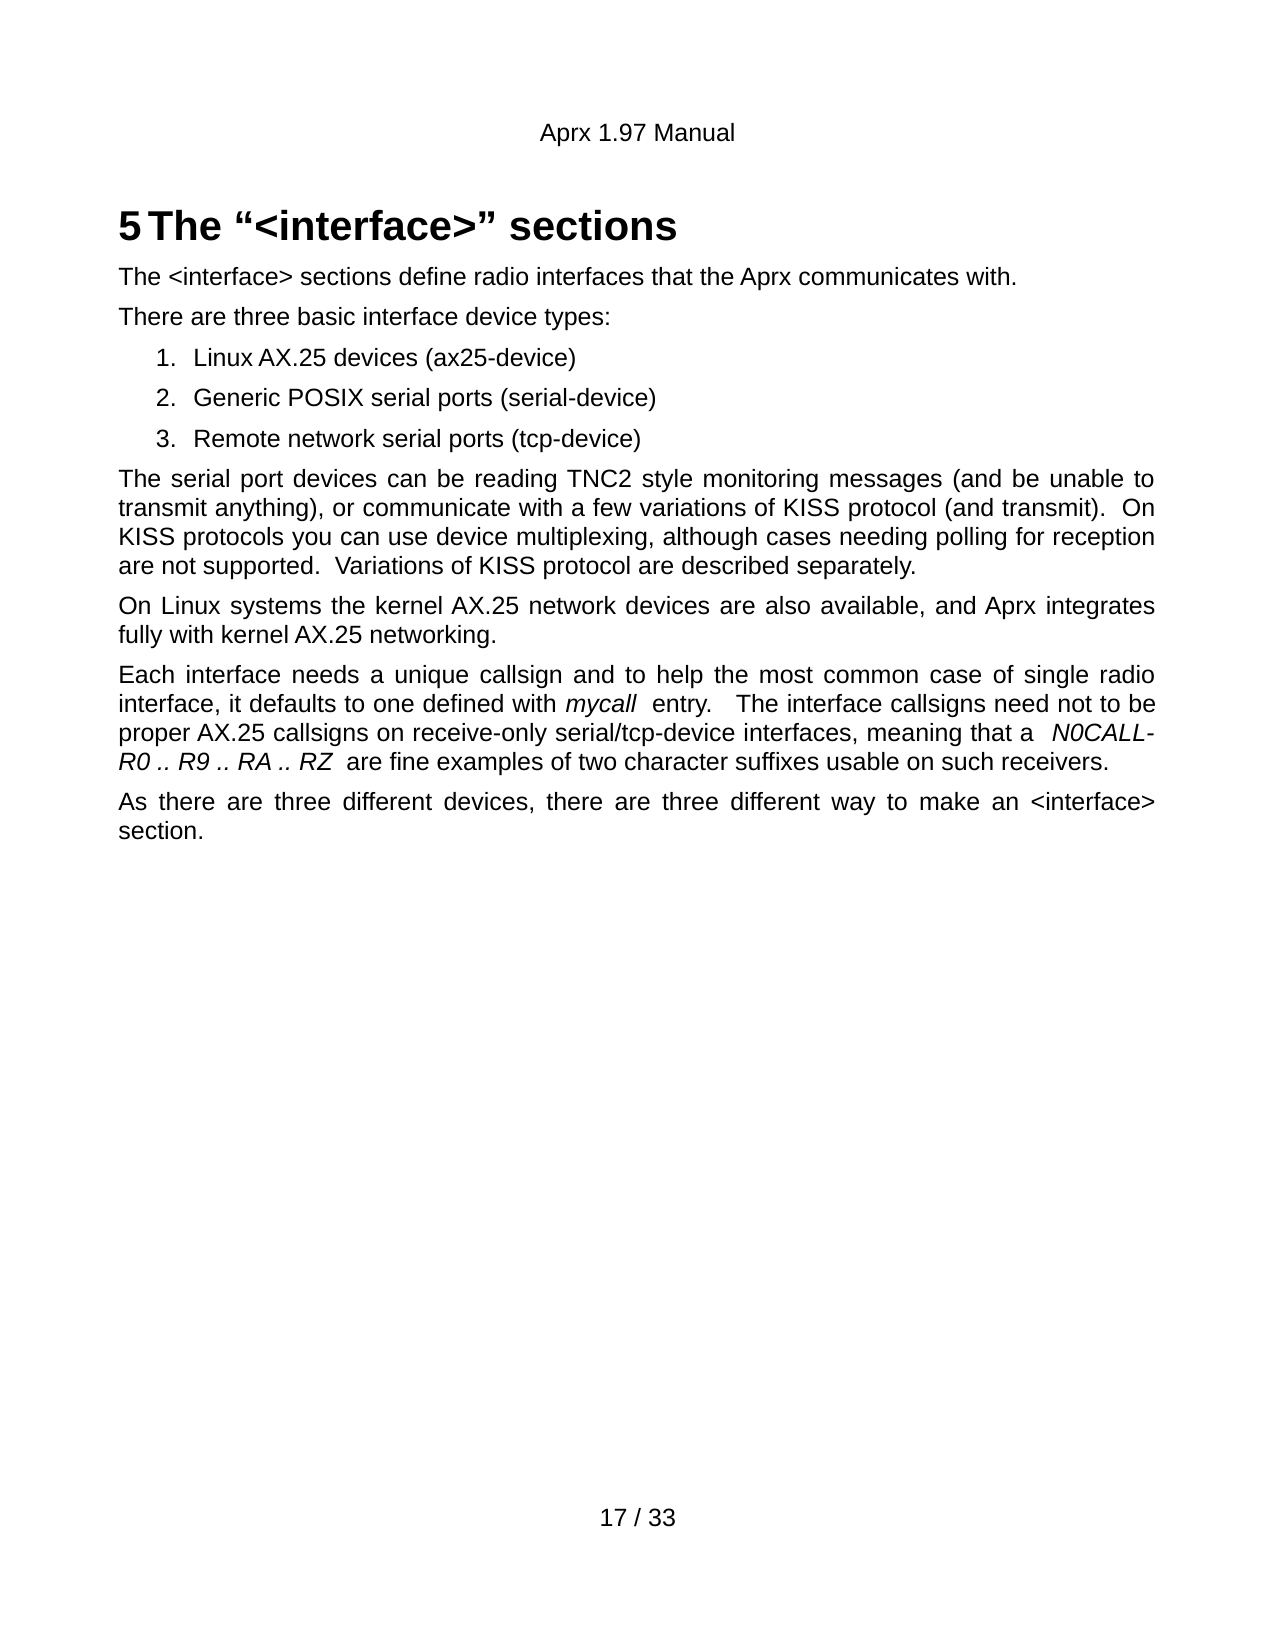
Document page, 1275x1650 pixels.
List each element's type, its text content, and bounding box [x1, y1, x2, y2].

list Remote network serial ports (tcp-device) [156, 424, 1157, 453]
list Linux AX.25 devices (ax25-device) [156, 343, 1157, 372]
list Generic POSIX serial ports (serial-device) [156, 383, 1157, 412]
subtitle The “<interface>” sections [118, 201, 1157, 249]
text The <interface> sections define radio interfaces that the Aprx communicates with. [118, 262, 1157, 291]
text The serial port devices can be reading TNC2 style monitoring messages (and be unable to transmit anything), or communicate with a few variations of KISS protocol (and transmit). On KISS protocols you can use device multiplexing, although cases needing polling for reception are not supported. Variations of KISS protocol are described separately. [118, 464, 1157, 579]
text Each interface needs a unique callsign and to help the most common case of single radio interface, it defaults to one defined with mycall entry. The interface callsigns need not to be proper AX.25 callsigns on receive-only serial/tcp-device interfaces, meaning that a N0CALL-R0 .. R9 .. RA .. RZ are fine examples of two character suffixes usable on such receivers. [118, 660, 1157, 775]
text As there are three different devices, there are three different way to make an <interface> section. [118, 787, 1157, 845]
text On Linux systems the kernel AX.25 network devices are also available, and Aprx integrates fully with kernel AX.25 networking. [118, 591, 1157, 649]
text There are three basic interface device types: [118, 302, 1157, 331]
